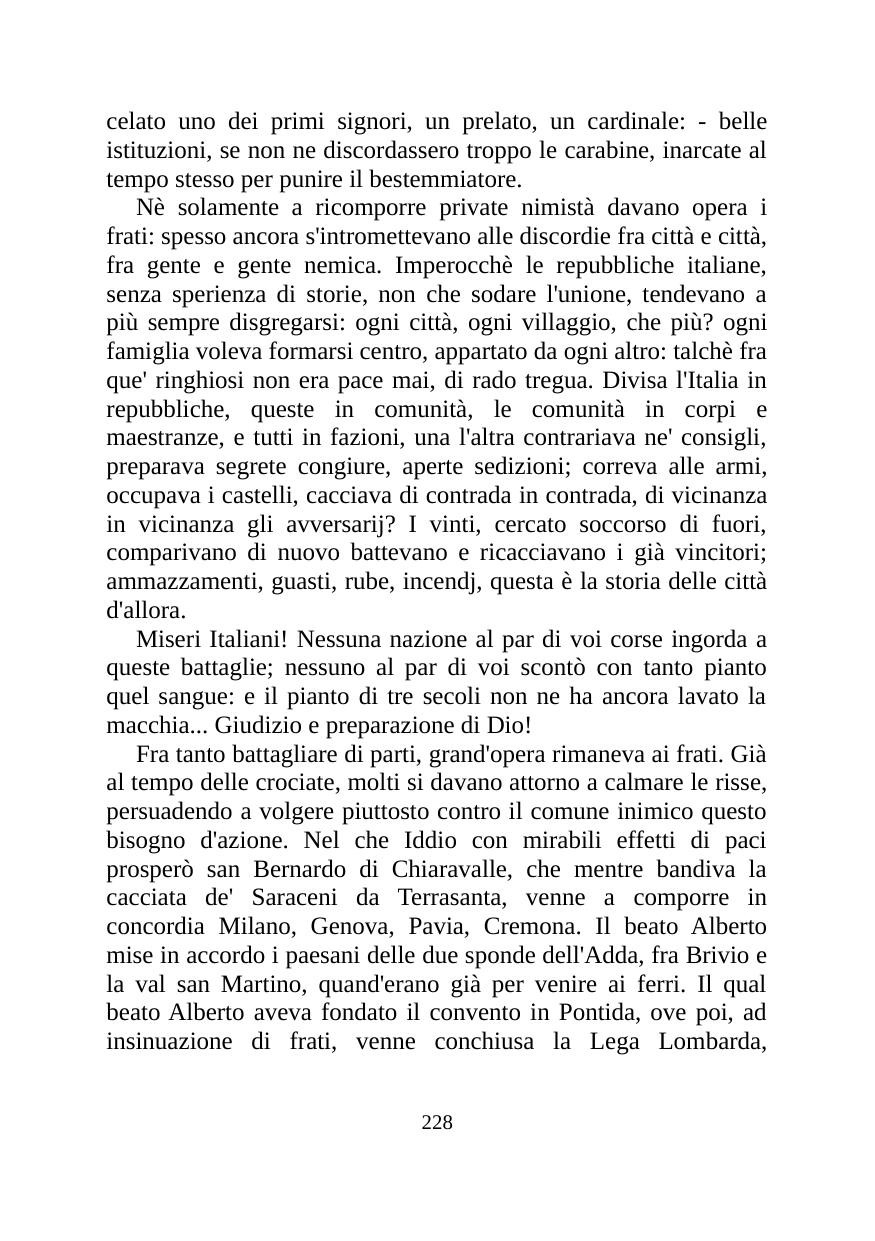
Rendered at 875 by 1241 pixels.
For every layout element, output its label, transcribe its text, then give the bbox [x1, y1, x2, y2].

text Fra tanto battagliare di parti, grand'opera rimaneva ai frati. Già al tempo delle crociate, molti si davano attorno a calmare le risse, persuadendo a volgere piuttosto contro il comune inimico questo bisogno d'azione. Nel che Iddio con mirabili effetti di paci prosperò san Bernardo di Chiaravalle, che mentre bandiva la cacciata de' Saraceni da Terrasanta, venne a comporre in concordia Milano, Genova, Pavia, Cremona. Il beato Alberto mise in accordo i paesani delle due sponde dell'Adda, fra Brivio e la val san Martino, quand'erano già per venire ai ferri. Il qual beato Alberto aveva fondato il convento in Pontida, ove poi, ad insinuazione di frati, venne conchiusa la Lega Lombarda, [106, 739, 768, 1055]
text Miseri Italiani! Nessuna nazione al par di voi corse ingorda a queste battaglie; nessuno al par di voi scontò con tanto pianto quel sangue: e il pianto di tre secoli non ne ha ancora lavato la macchia... Giudizio e preparazione di Dio! [106, 624, 768, 739]
text Nè solamente a ricomporre private nimistà davano opera i frati: spesso ancora s'intromettevano alle discordie fra città e città, fra gente e gente nemica. Imperocchè le repubbliche italiane, senza sperienza di storie, non che sodare l'unione, tendevano a più sempre disgregarsi: ogni città, ogni villaggio, che più? ogni famiglia voleva formarsi centro, appartato da ogni altro: talchè fra que' ringhiosi non era pace mai, di rado tregua. Divisa l'Italia in repubbliche, queste in comunità, le comunità in corpi e maestranze, e tutti in fazioni, una l'altra contrariava ne' consigli, preparava segrete congiure, aperte sedizioni; correva alle armi, occupava i castelli, cacciava di contrada in contrada, di vicinanza in vicinanza gli avversarij? I vinti, cercato soccorso di fuori, comparivano di nuovo battevano e ricacciavano i già vincitori; ammazzamenti, guasti, rube, incendj, questa è la storia delle città d'allora. [106, 192, 768, 624]
text celato uno dei primi signori, un prelato, un cardinale: - belle istituzioni, se non ne discordassero troppo le carabine, inarcate al tempo stesso per punire il bestemmiatore. [106, 106, 768, 192]
